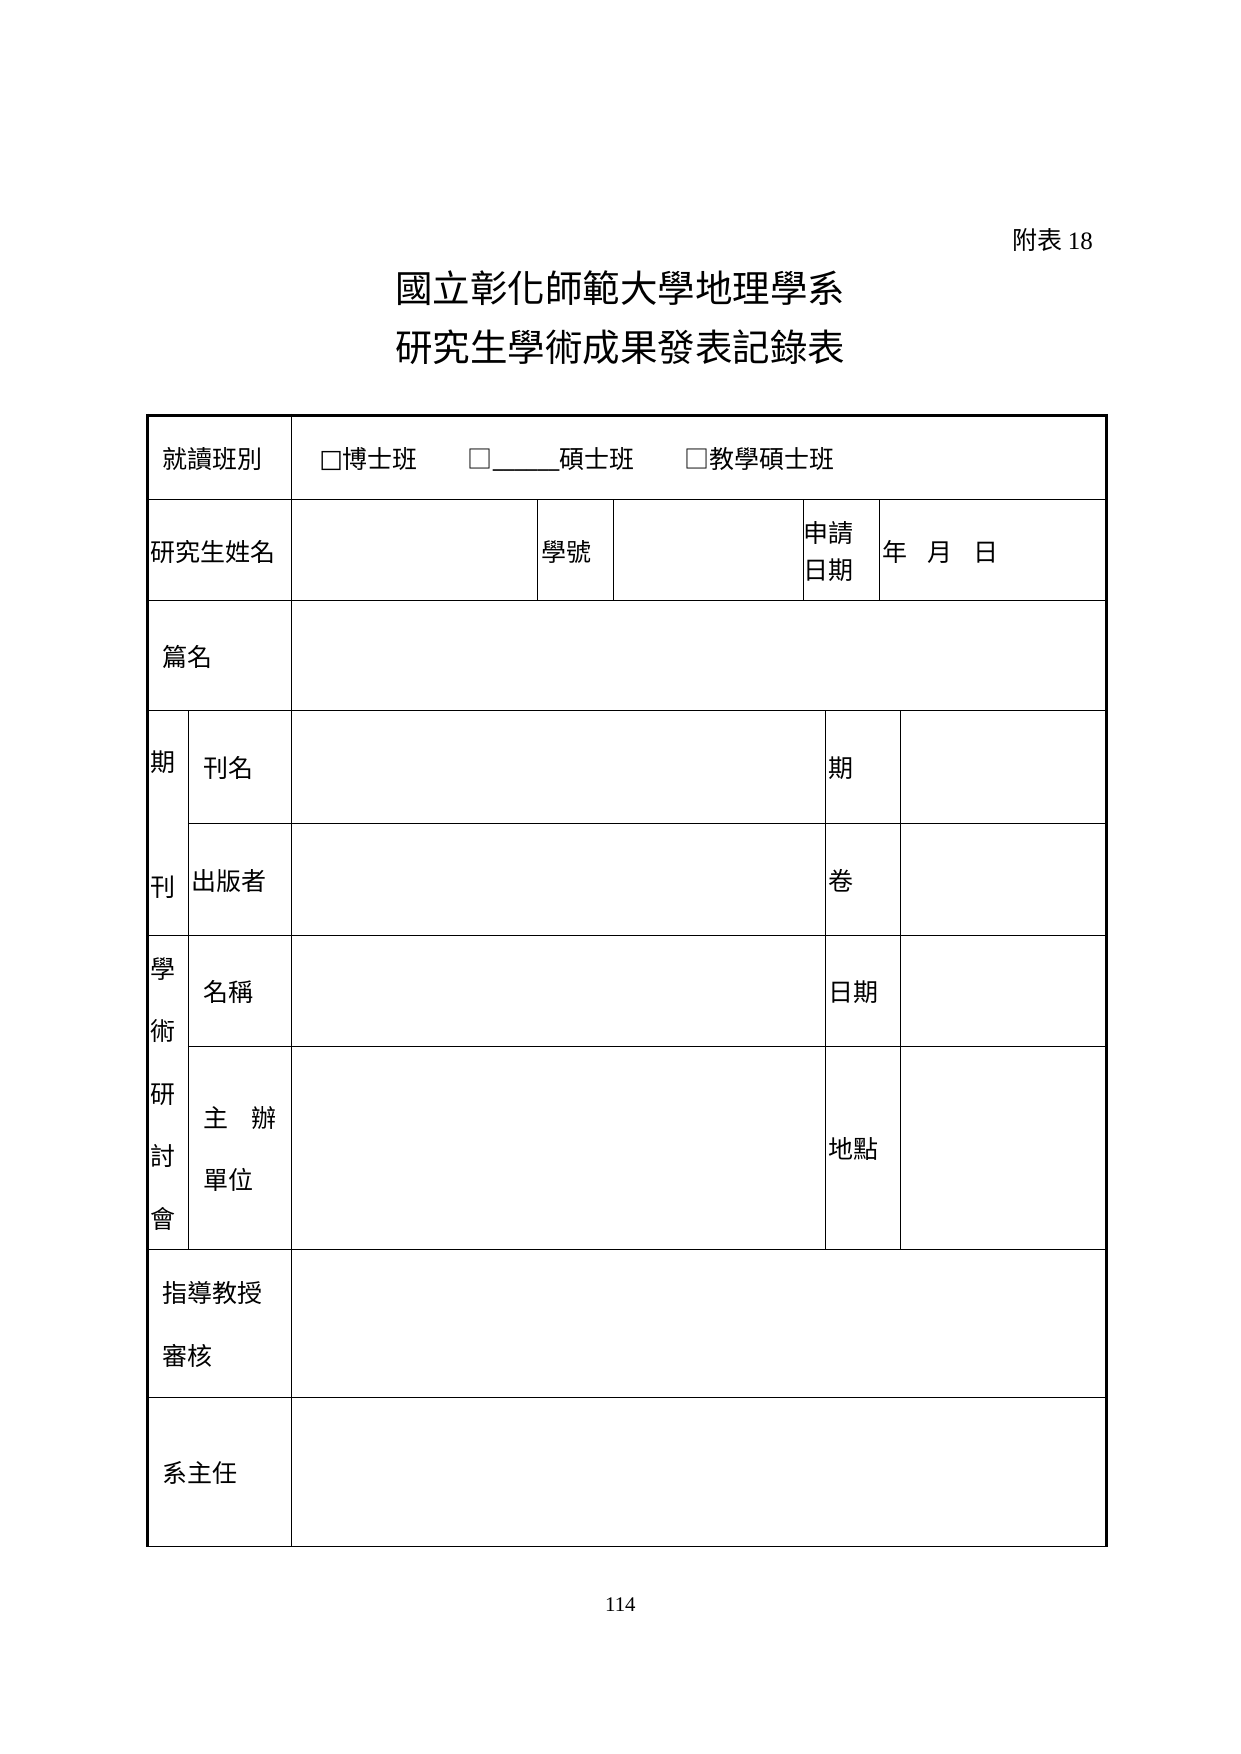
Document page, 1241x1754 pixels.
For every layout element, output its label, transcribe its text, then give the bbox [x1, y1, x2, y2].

table_cell 刊名 [189, 711, 291, 822]
table_cell 日期 [826, 936, 900, 1046]
table_cell [292, 601, 1105, 710]
text 研究生學術成果發表記錄表 [159, 314, 1081, 376]
table_cell 期 [826, 711, 900, 822]
table_cell [614, 500, 803, 600]
table_cell [901, 1047, 1105, 1248]
table_cell 系主任 [149, 1398, 291, 1546]
table_cell [292, 1250, 1105, 1397]
table_cell 主辦單位 [189, 1047, 291, 1248]
table_cell 期 刊 [149, 711, 188, 935]
table_cell [292, 711, 825, 822]
table_cell 研究生姓名 [149, 500, 291, 600]
text 國立彰化師範大學地理學系 [148, 259, 1092, 314]
table_cell [292, 1047, 825, 1248]
text 附表 18 [148, 197, 1092, 259]
table_cell 年 月 日 [880, 500, 1105, 600]
table_cell 卷 [826, 824, 900, 935]
table_cell 篇名 [149, 601, 291, 710]
table_cell [292, 1398, 1105, 1546]
table_header 就讀班別 [149, 417, 291, 499]
table_cell 學術研討會 [149, 936, 188, 1248]
table_cell 學號 [538, 500, 613, 600]
table_cell [901, 936, 1105, 1046]
table_cell [292, 824, 825, 935]
table_cell [901, 711, 1105, 822]
table_header □博士班 □______碩士班 □教學碩士班 [292, 417, 1105, 499]
table_cell [292, 500, 537, 600]
table_cell [292, 936, 825, 1046]
table_cell 指導教授 審核 [149, 1250, 291, 1397]
table_cell [901, 824, 1105, 935]
table_cell 出版者 [189, 824, 291, 935]
table_cell 申請 日期 [804, 500, 879, 600]
table_cell 名稱 [189, 936, 291, 1046]
table_cell 地點 [826, 1047, 900, 1248]
